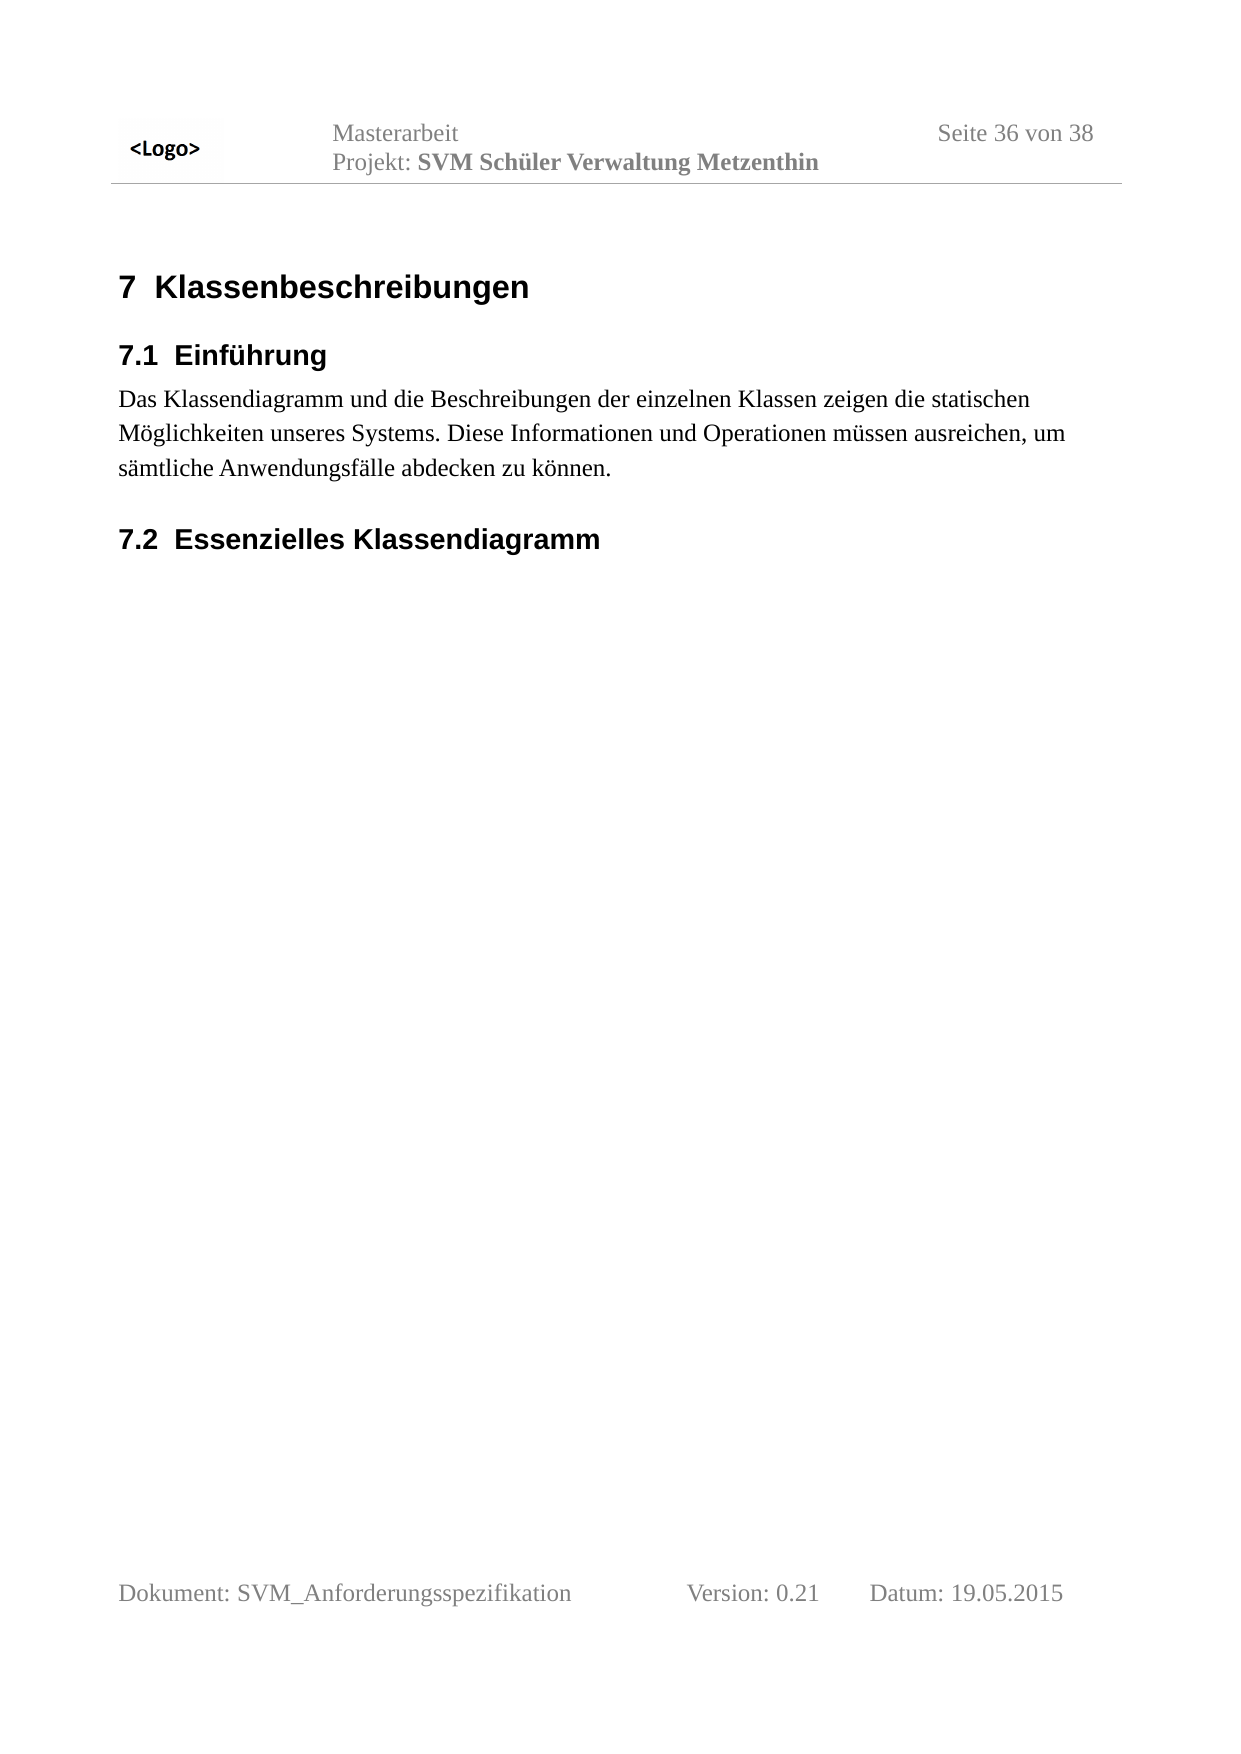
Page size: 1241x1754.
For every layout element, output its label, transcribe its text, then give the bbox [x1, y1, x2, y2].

subtitle Essenzielles Klassendiagramm [118, 523, 1122, 556]
text Das Klassendiagramm und die Beschreibungen der einzelnen Klassen zeigen die statischen Möglichkeiten unseres Systems. Diese Informationen und Operationen müssen ausreichen, um sämtliche Anwendungsfälle abdecken zu können. [118, 384, 1122, 481]
picture [118, 118, 224, 183]
subtitle Einführung [118, 338, 1122, 371]
subtitle Klassenbeschreibungen [118, 267, 1122, 305]
